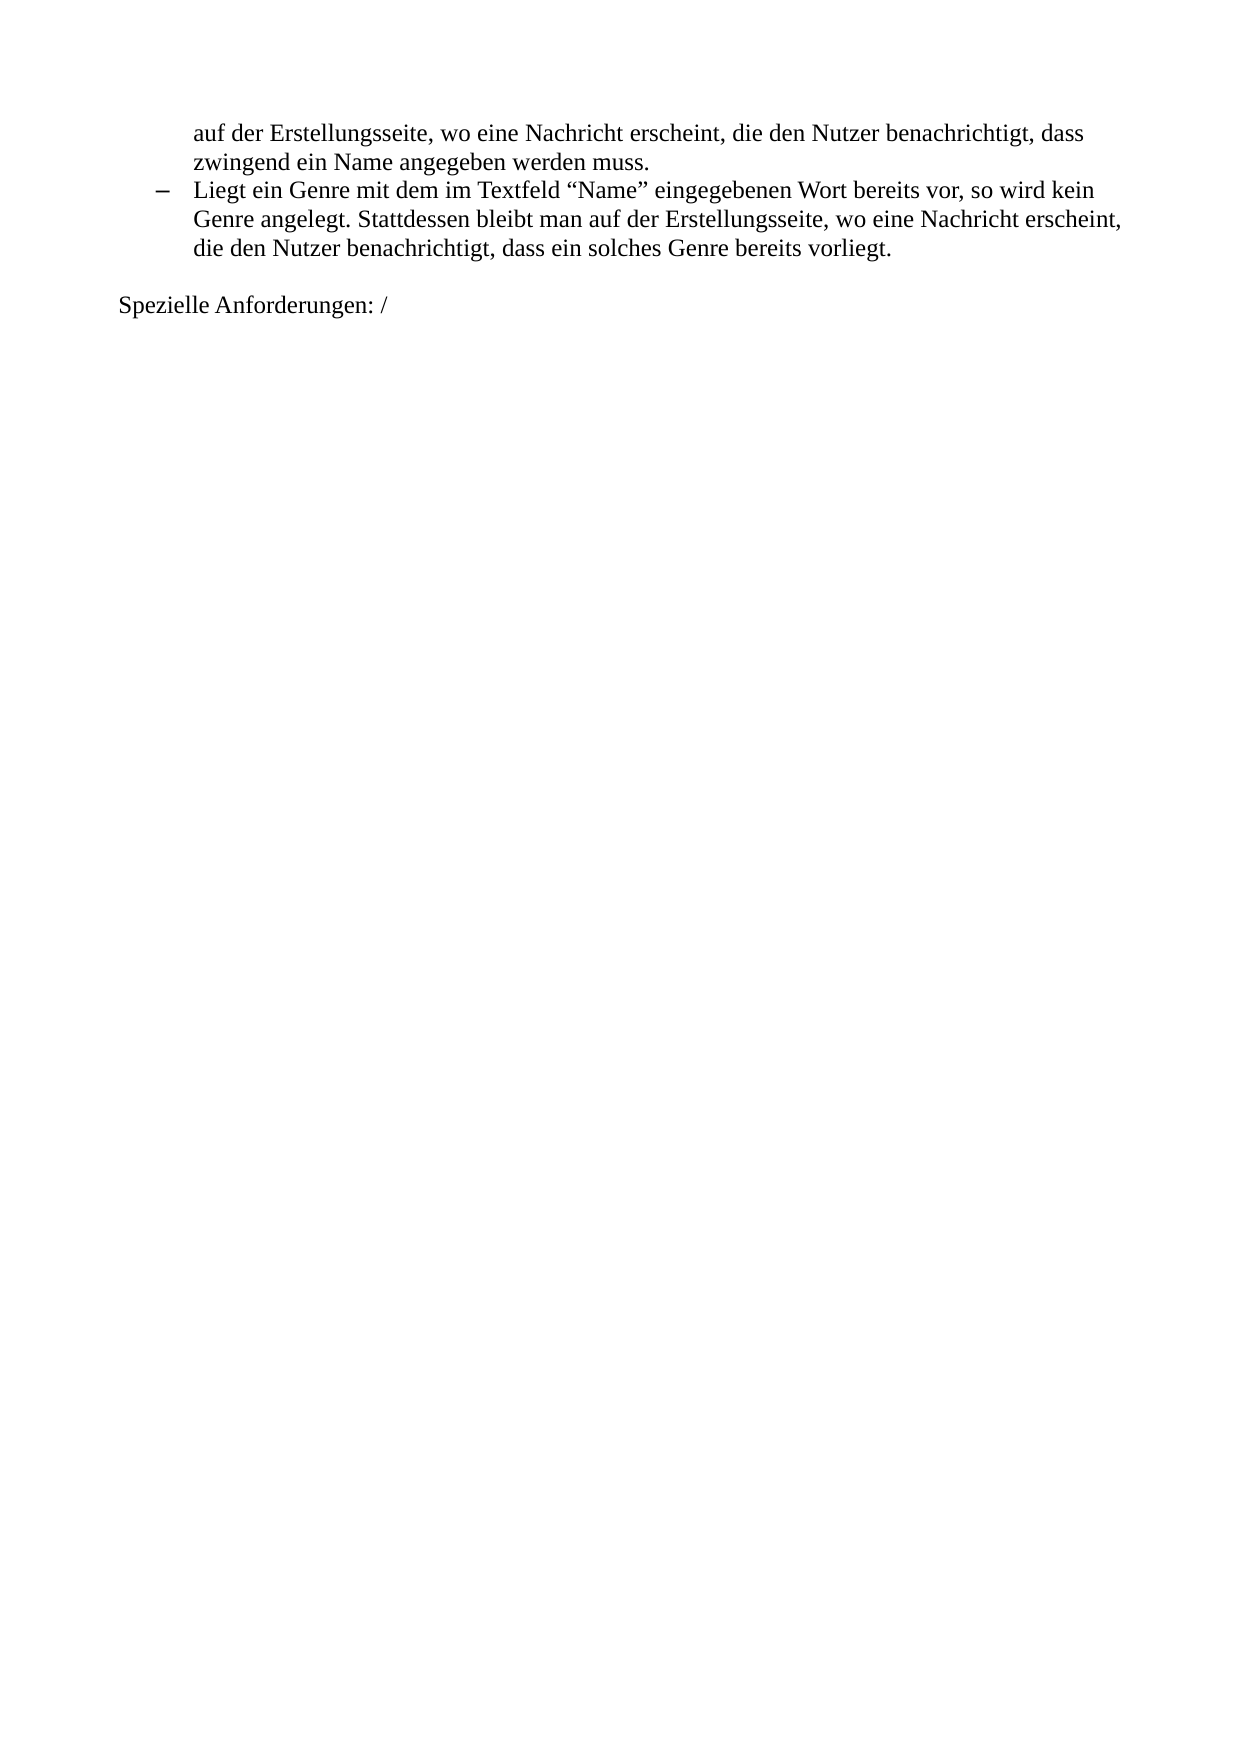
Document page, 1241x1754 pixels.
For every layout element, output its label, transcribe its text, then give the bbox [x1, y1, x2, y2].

list auf der Erstellungsseite, wo eine Nachricht erscheint, die den Nutzer benachrichtigt, dass zwingend ein Name angegeben werden muss. [156, 118, 1122, 176]
text Spezielle Anforderungen: / [118, 291, 1122, 319]
list Liegt ein Genre mit dem im Textfeld “Name” eingegebenen Wort bereits vor, so wird kein Genre angelegt. Stattdessen bleibt man auf der Erstellungsseite, wo eine Nachricht erscheint, die den Nutzer benachrichtigt, dass ein solches Genre bereits vorliegt. [156, 176, 1122, 262]
